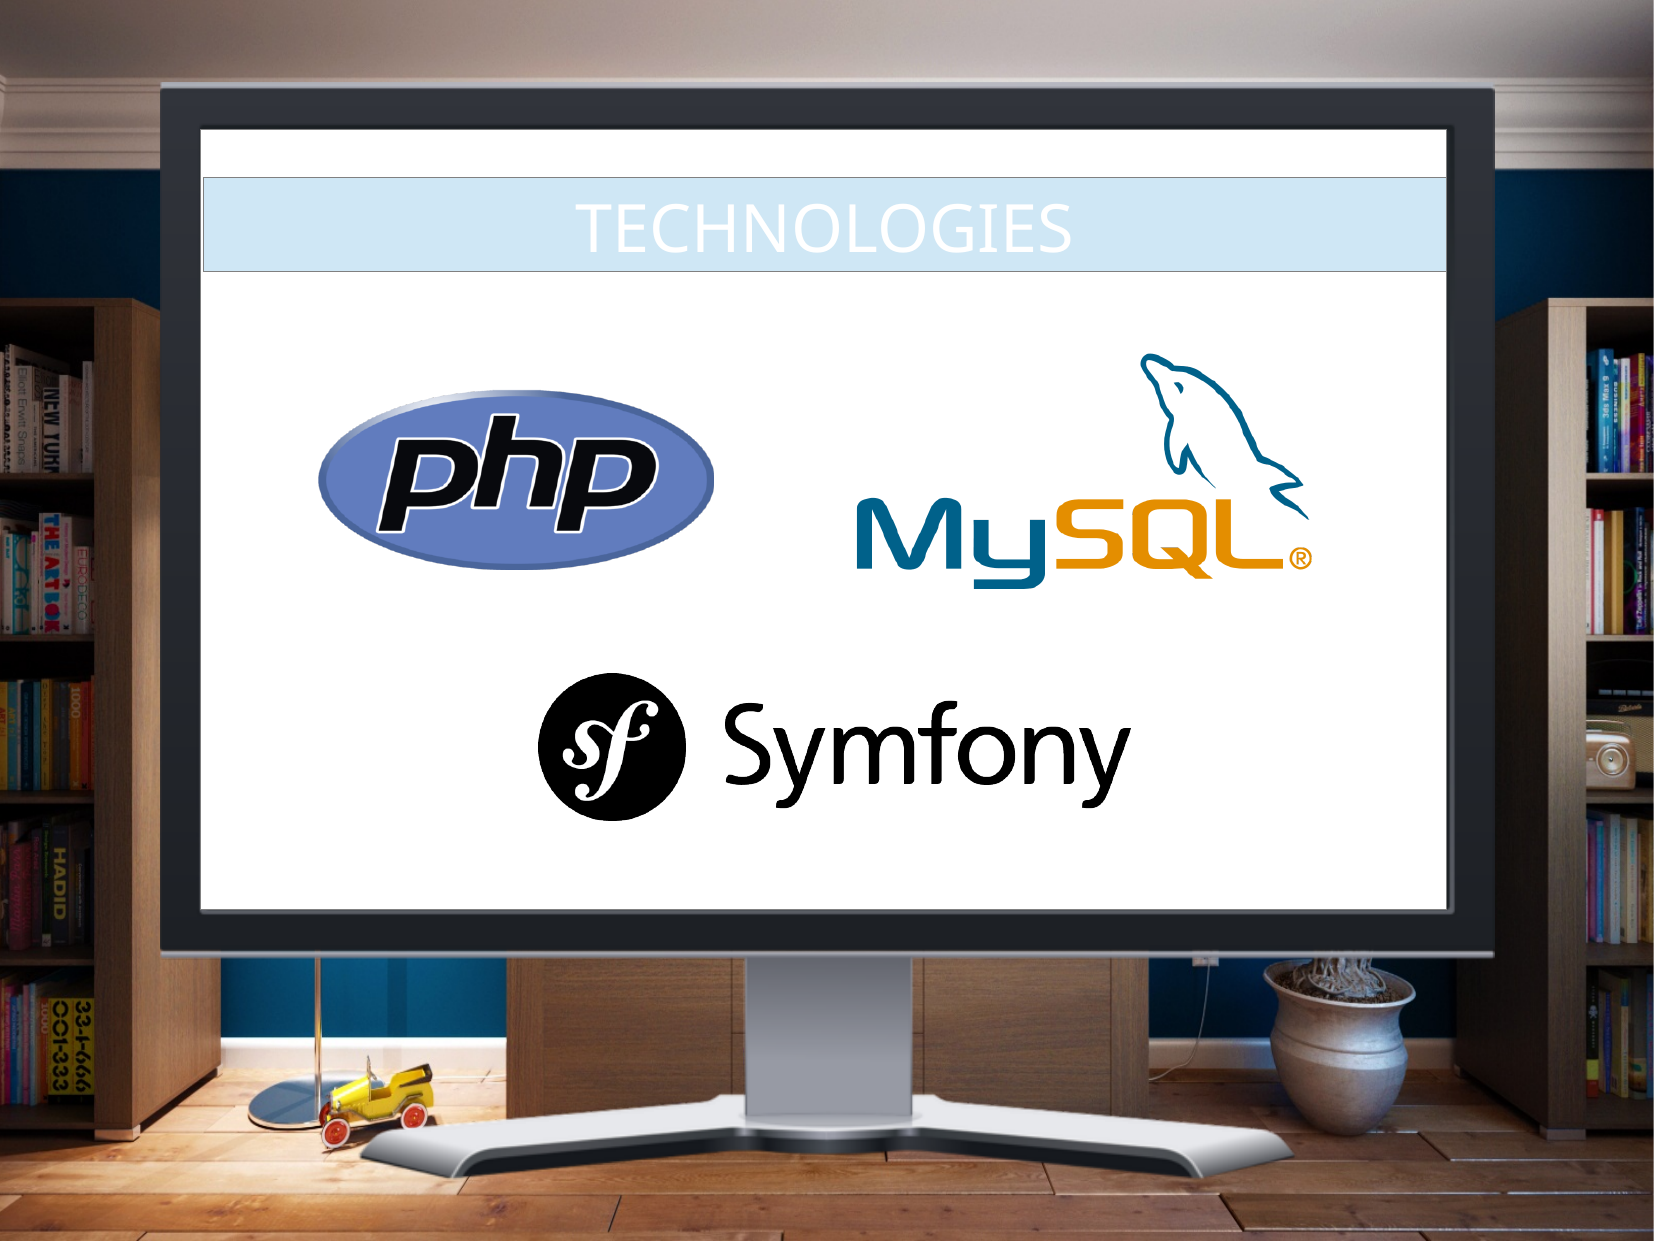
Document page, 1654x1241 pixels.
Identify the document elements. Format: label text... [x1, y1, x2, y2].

picture [0, 0, 1654, 1241]
title TECHNOLOGIES [203, 133, 1447, 319]
